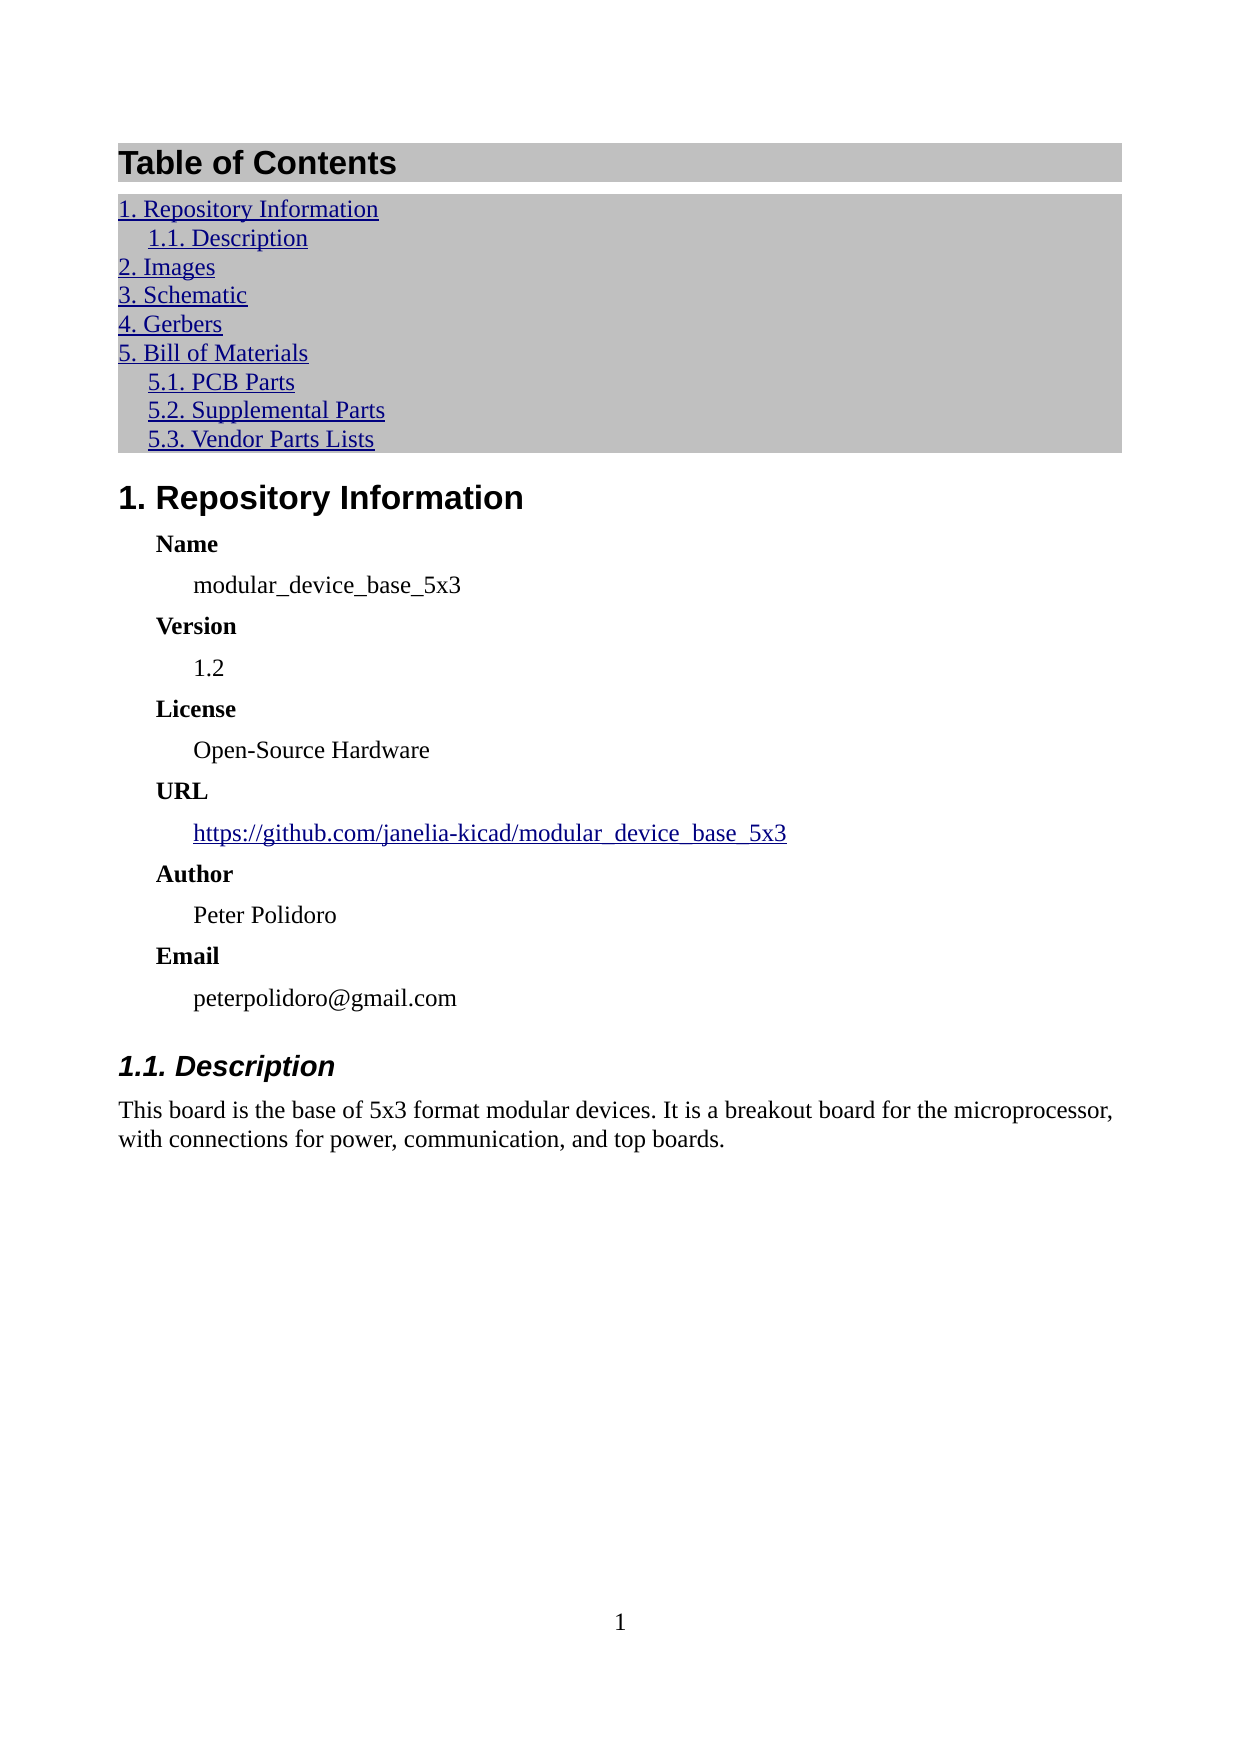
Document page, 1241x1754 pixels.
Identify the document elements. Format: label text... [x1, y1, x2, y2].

text This board is the base of 5x3 format modular devices. It is a breakout board for the microprocessor, with connections for power, communication, and top boards. [118, 1095, 1122, 1152]
list modular_device_base_5x3 [118, 570, 1122, 599]
subtitle Description [118, 1049, 1122, 1082]
list URL [118, 776, 1122, 805]
text 5. Bill of Materials [118, 338, 1122, 367]
text 1.1. Description [148, 223, 1122, 252]
list https://github.com/janelia-kicad/modular_device_base_5x3 [118, 818, 1122, 846]
list Peter Polidoro [118, 900, 1122, 929]
text 5.1. PCB Parts [148, 367, 1122, 395]
text 3. Schematic [118, 280, 1122, 309]
list Open-Source Hardware [118, 735, 1122, 764]
text 2. Images [118, 252, 1122, 280]
subtitle Repository Information [118, 478, 1122, 516]
list License [118, 694, 1122, 723]
text 5.3. Vendor Parts Lists [148, 424, 1122, 453]
text 5.2. Supplemental Parts [148, 395, 1122, 424]
list Author [118, 859, 1122, 888]
text 1. Repository Information [118, 194, 1122, 223]
list Version [118, 611, 1122, 640]
list Name [118, 529, 1122, 558]
list Email [118, 941, 1122, 970]
subtitle Table of Contents [118, 143, 1122, 182]
list peterpolidoro@gmail.com [118, 983, 1122, 1011]
text 4. Gerbers [118, 309, 1122, 338]
list 1.2 [118, 653, 1122, 681]
